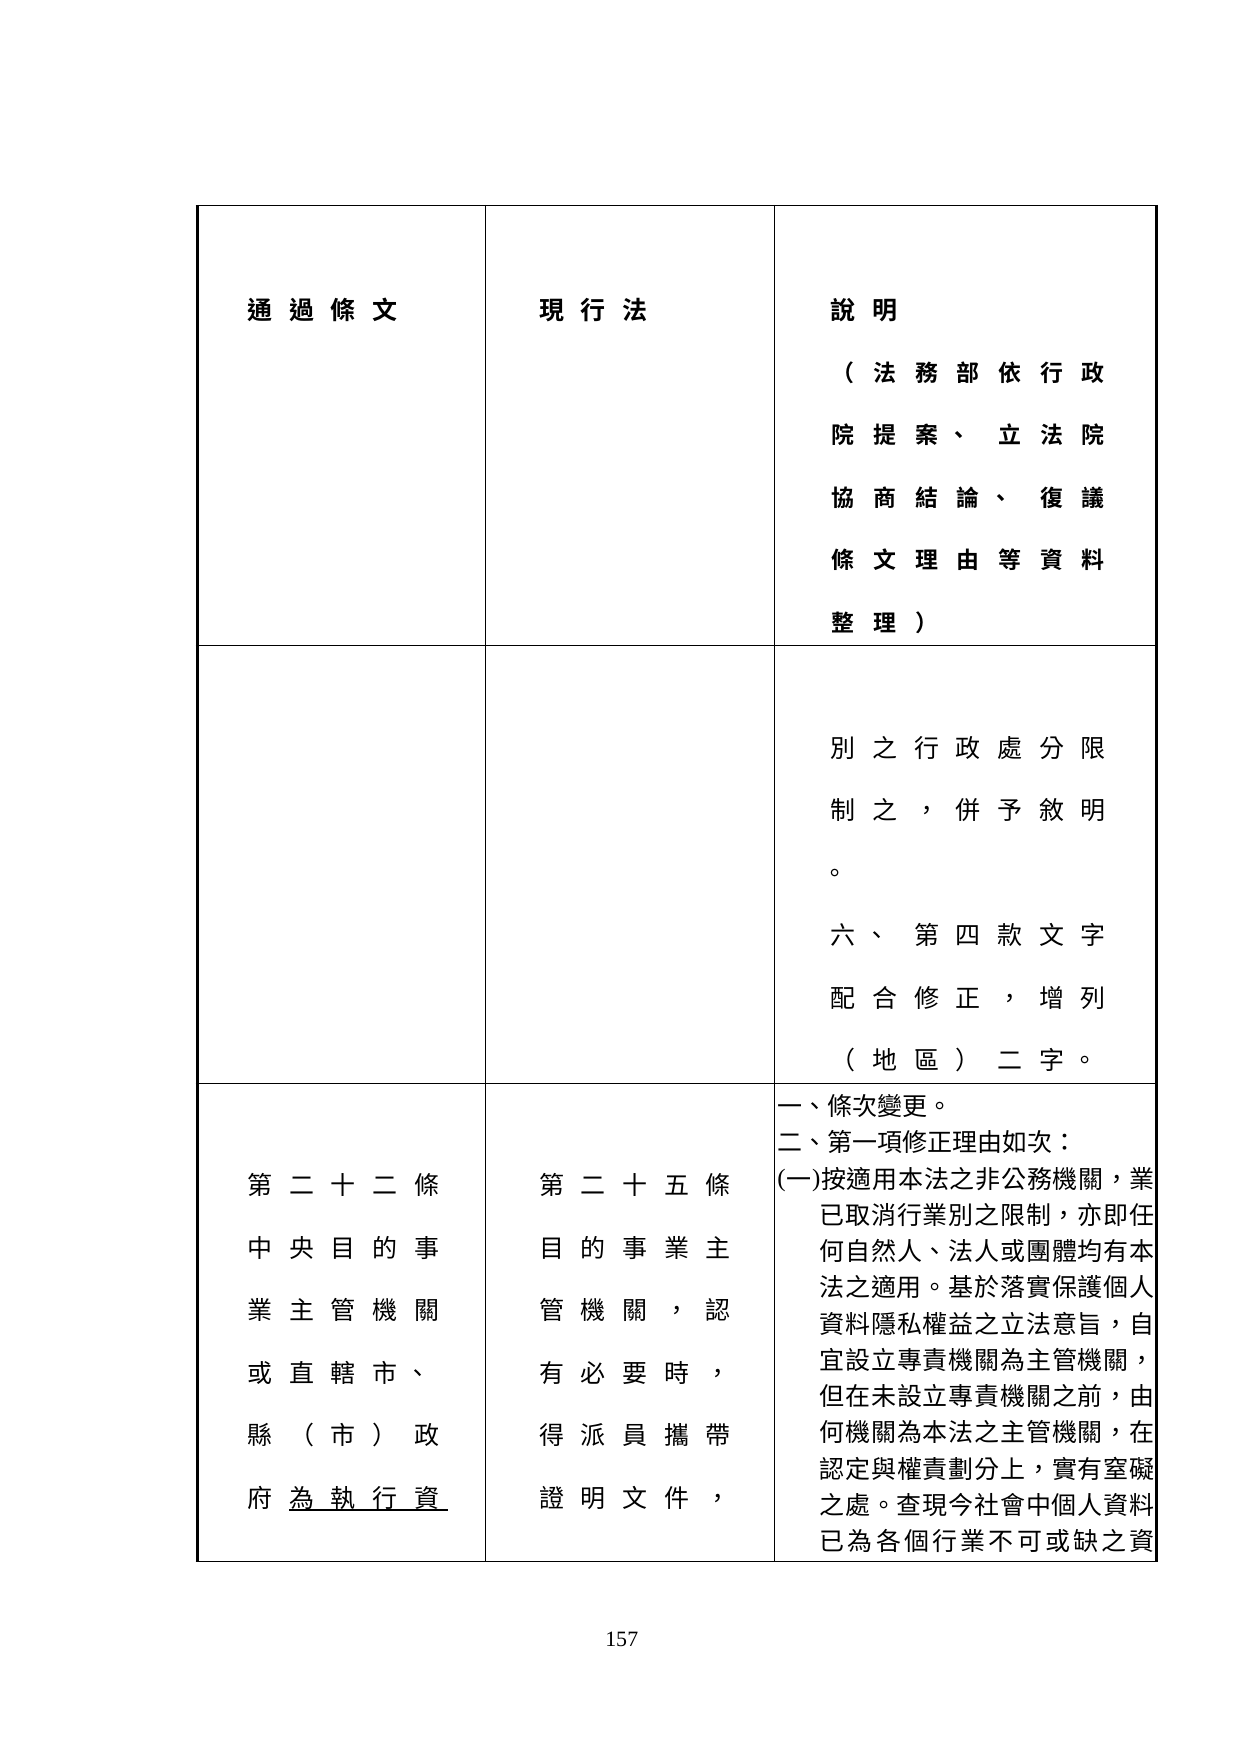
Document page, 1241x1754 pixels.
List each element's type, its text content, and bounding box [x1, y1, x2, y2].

table_header 說明 （法務部依行政院提案、立法院協商結論、復議條文理由等資料整理） [775, 206, 1155, 645]
table_cell 別之行政處分限制之，併予敘明。 六、第四款文字配合修正，增列（地區）二字。 [775, 646, 1155, 1083]
table_cell [199, 646, 485, 1083]
table_cell 第二十二條 中央目的事業主管機關或直轄市、縣（市）政府為執行資 [199, 1084, 485, 1561]
table_cell 一、條次變更。 二、第一項修正理由如次： (一)按適用本法之非公務機關，業已取消行業別之限制，亦即任何自然人、法人或團體均有本法之適用。基於落實保護個人資料隱私權益之立法意旨，自宜設立專責機關為主管機關，但在未設立專責機關之前，由何機關為本法之主管機關，在認定與權責劃分上，實有窒礙之處。查現今社會中個人資料已為各個行業不可或缺之資 [775, 1084, 1155, 1561]
table_cell [486, 646, 774, 1083]
table_header 現行法 [486, 206, 774, 645]
table_cell 第二十五條 目的事業主管機關，認有必要時，得派員攜帶證明文件， [486, 1084, 774, 1561]
table_header 通過條文 [199, 206, 485, 645]
